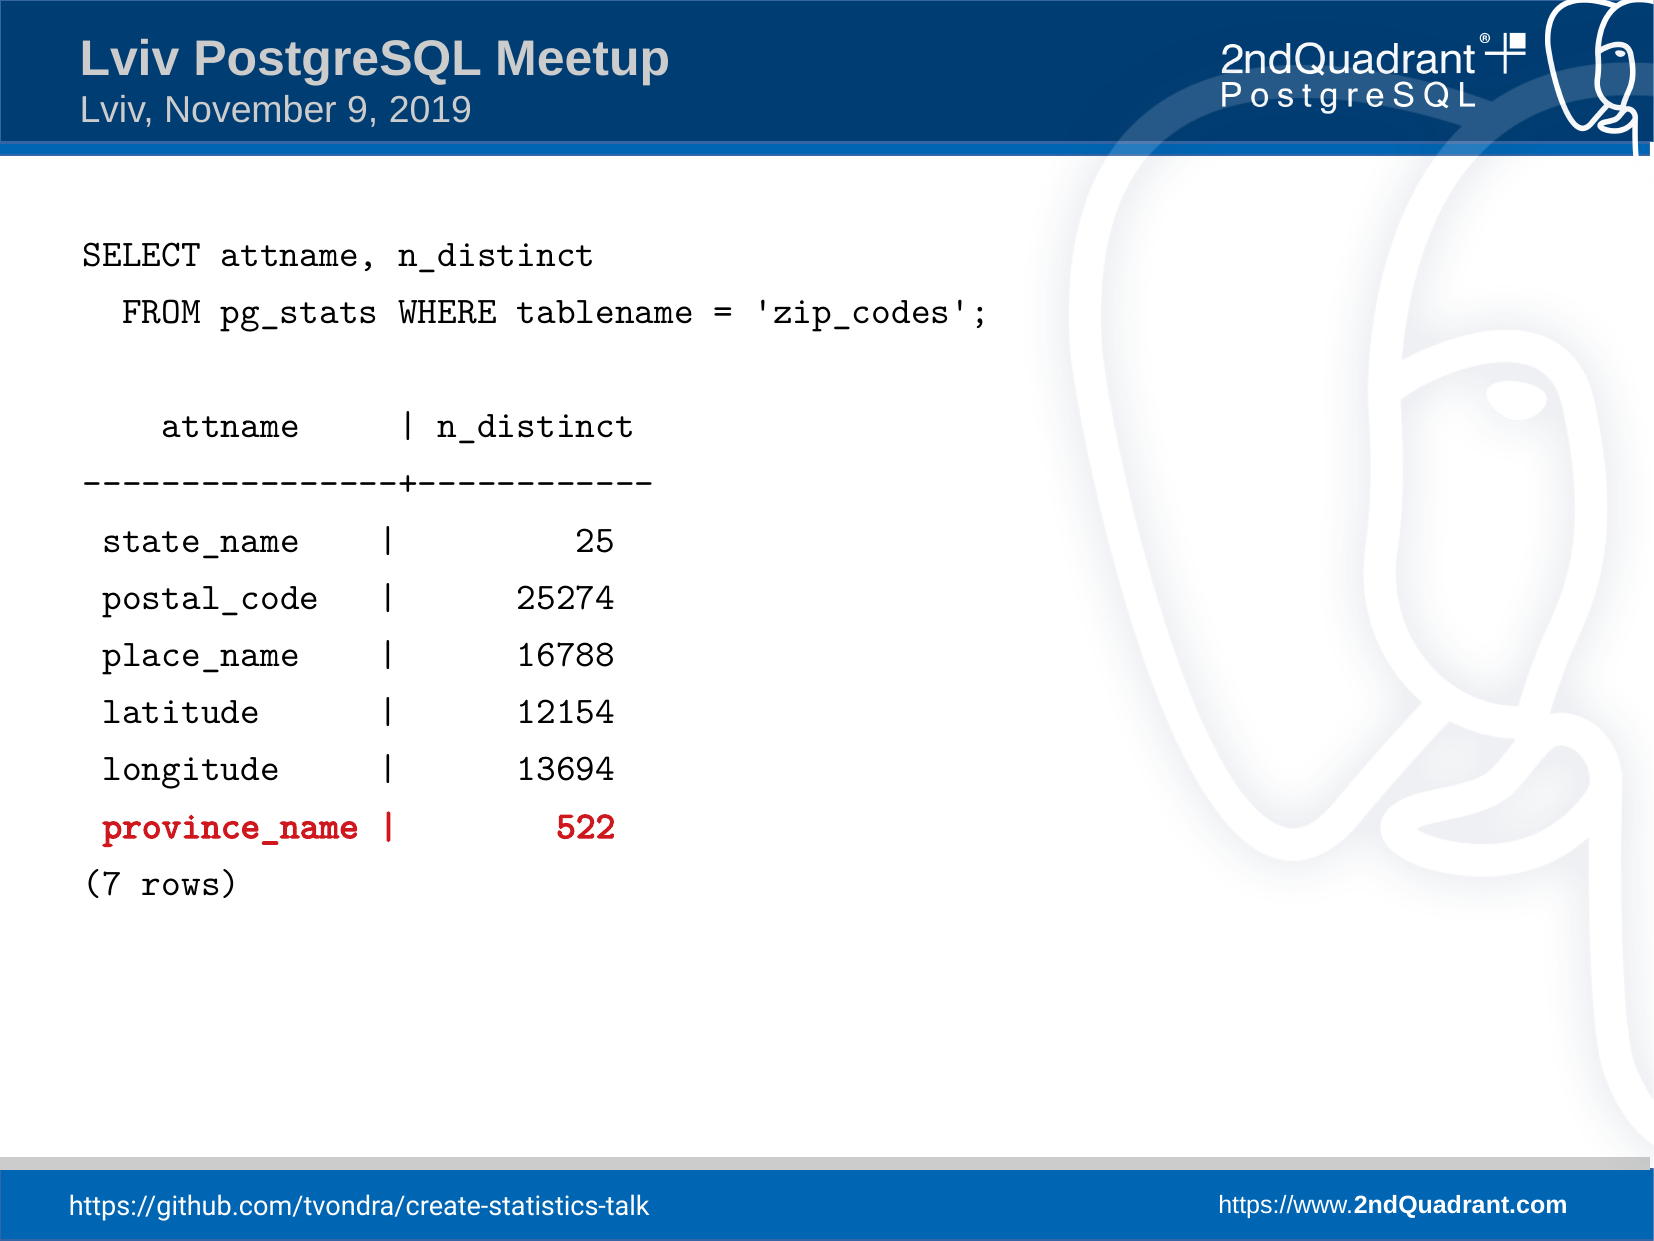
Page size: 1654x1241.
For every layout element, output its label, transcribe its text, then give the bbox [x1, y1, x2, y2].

list SELECT attname, n_distinct FROM pg_stats WHERE tablename = 'zip_codes'; attname | n_distinct ----------------+------------ state_name | 25 postal_code | 25274 place_name | 16788 latitude | 12154 longitude | 13694 province_name | 522 (7 rows) [82, 220, 1571, 951]
picture [632, 0, 1654, 1241]
